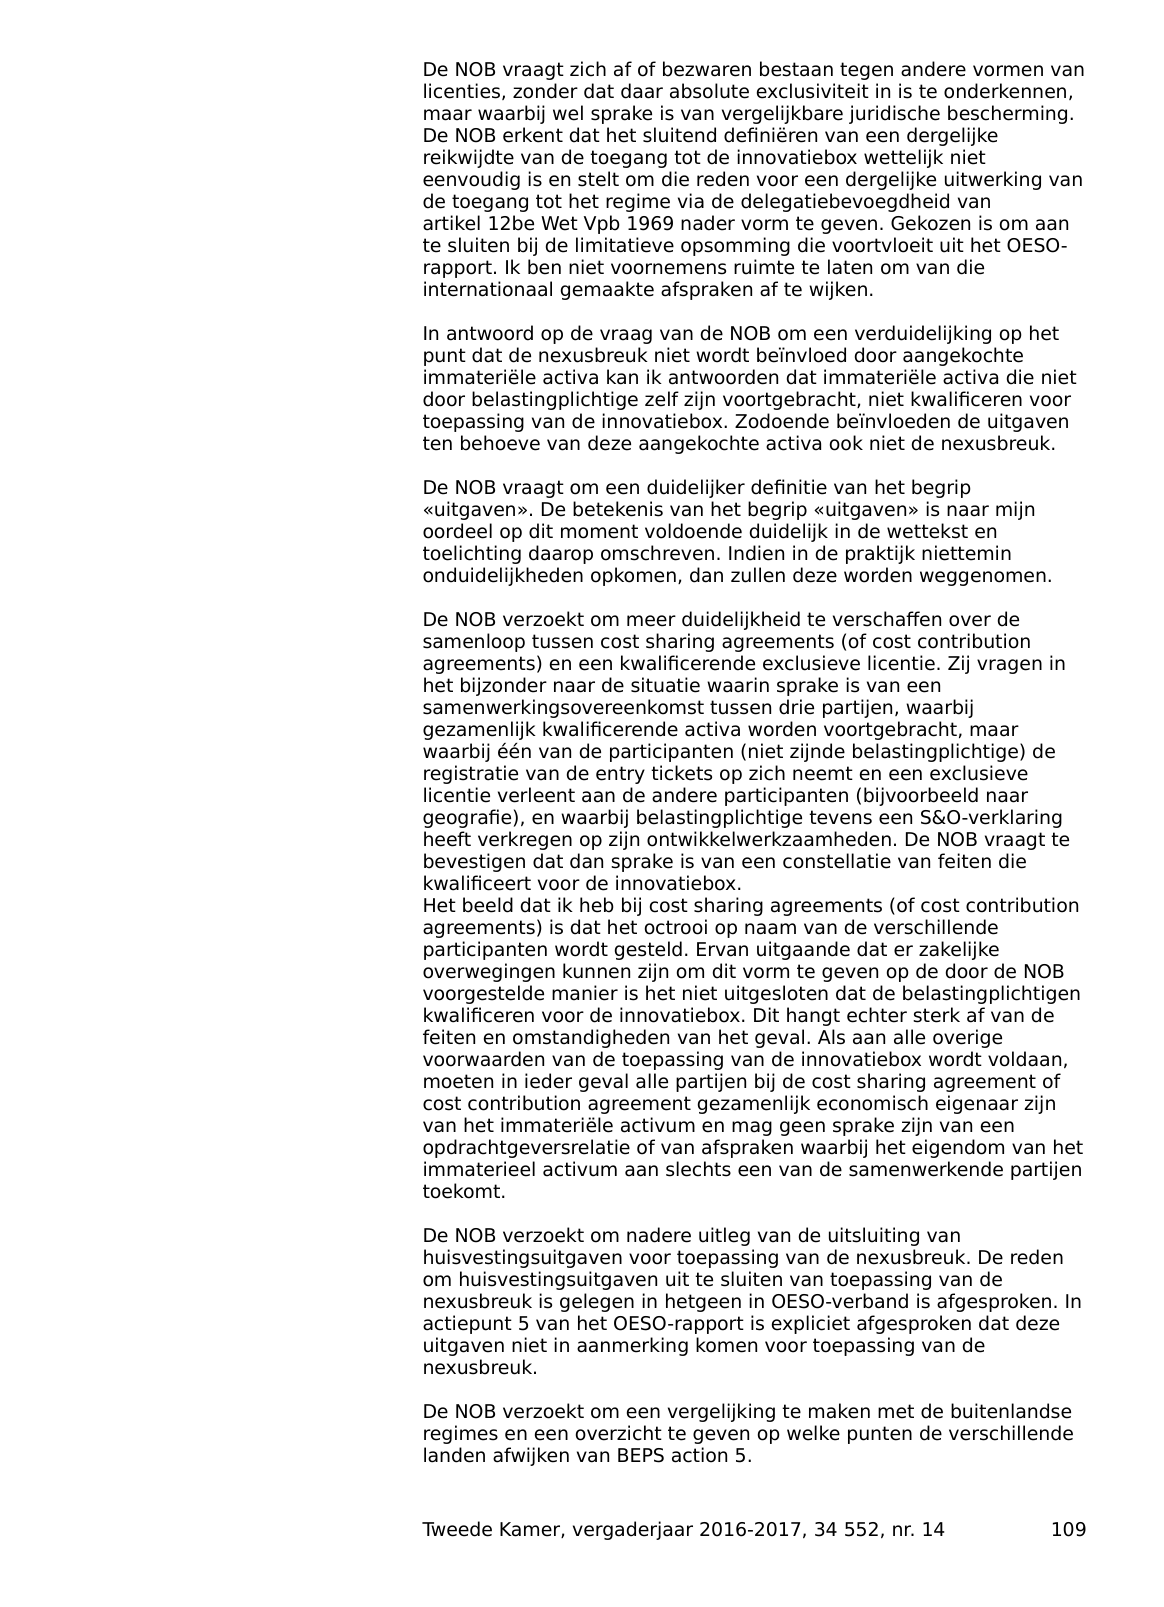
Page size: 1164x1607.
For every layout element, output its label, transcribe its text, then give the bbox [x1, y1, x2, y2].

text De NOB verzoekt om een vergelijking te maken met de buitenlandse regimes en een overzicht te geven op welke punten de verschillende landen afwijken van BEPS action 5. [422, 1401, 1087, 1467]
text De NOB vraagt zich af of bezwaren bestaan tegen andere vormen van licenties, zonder dat daar absolute exclusiviteit in is te onderkennen, maar waarbij wel sprake is van vergelijkbare juridische bescherming. De NOB erkent dat het sluitend definiëren van een dergelijke reikwijdte van de toegang tot de innovatiebox wettelijk niet eenvoudig is en stelt om die reden voor een dergelijke uitwerking van de toegang tot het regime via de delegatiebevoegdheid van artikel 12be Wet Vpb 1969 nader vorm te geven. Gekozen is om aan te sluiten bij de limitatieve opsomming die voortvloeit uit het OESO-rapport. Ik ben niet voornemens ruimte te laten om van die internationaal gemaakte afspraken af te wijken. [422, 59, 1087, 301]
text De NOB verzoekt om meer duidelijkheid te verschaffen over de samenloop tussen cost sharing agreements (of cost contribution agreements) en een kwalificerende exclusieve licentie. Zij vragen in het bijzonder naar de situatie waarin sprake is van een samenwerkingsovereenkomst tussen drie partijen, waarbij gezamenlijk kwalificerende activa worden voortgebracht, maar waarbij één van de participanten (niet zijnde belastingplichtige) de registratie van de entry tickets op zich neemt en een exclusieve licentie verleent aan de andere participanten (bijvoorbeeld naar geografie), en waarbij belastingplichtige tevens een S&O-verklaring heeft verkregen op zijn ontwikkelwerkzaamheden. De NOB vraagt te bevestigen dat dan sprake is van een constellatie van feiten die kwalificeert voor de innovatiebox. [422, 609, 1087, 895]
text De NOB verzoekt om nadere uitleg van de uitsluiting van huisvestingsuitgaven voor toepassing van de nexusbreuk. De reden om huisvestingsuitgaven uit te sluiten van toepassing van de nexusbreuk is gelegen in hetgeen in OESO-verband is afgesproken. In actiepunt 5 van het OESO-rapport is expliciet afgesproken dat deze uitgaven niet in aanmerking komen voor toepassing van de nexusbreuk. [422, 1225, 1087, 1379]
text In antwoord op de vraag van de NOB om een verduidelijking op het punt dat de nexusbreuk niet wordt beïnvloed door aangekochte immateriële activa kan ik antwoorden dat immateriële activa die niet door belastingplichtige zelf zijn voortgebracht, niet kwalificeren voor toepassing van de innovatiebox. Zodoende beïnvloeden de uitgaven ten behoeve van deze aangekochte activa ook niet de nexusbreuk. [422, 323, 1087, 455]
text De NOB vraagt om een duidelijker definitie van het begrip «uitgaven». De betekenis van het begrip «uitgaven» is naar mijn oordeel op dit moment voldoende duidelijk in de wettekst en toelichting daarop omschreven. Indien in de praktijk niettemin onduidelijkheden opkomen, dan zullen deze worden weggenomen. [422, 477, 1087, 587]
text Het beeld dat ik heb bij cost sharing agreements (of cost contribution agreements) is dat het octrooi op naam van de verschillende participanten wordt gesteld. Ervan uitgaande dat er zakelijke overwegingen kunnen zijn om dit vorm te geven op de door de NOB voorgestelde manier is het niet uitgesloten dat de belastingplichtigen kwalificeren voor de innovatiebox. Dit hangt echter sterk af van de feiten en omstandigheden van het geval. Als aan alle overige voorwaarden van de toepassing van de innovatiebox wordt voldaan, moeten in ieder geval alle partijen bij de cost sharing agreement of cost contribution agreement gezamenlijk economisch eigenaar zijn van het immateriële activum en mag geen sprake zijn van een opdrachtgeversrelatie of van afspraken waarbij het eigendom van het immaterieel activum aan slechts een van de samenwerkende partijen toekomt. [422, 895, 1087, 1203]
